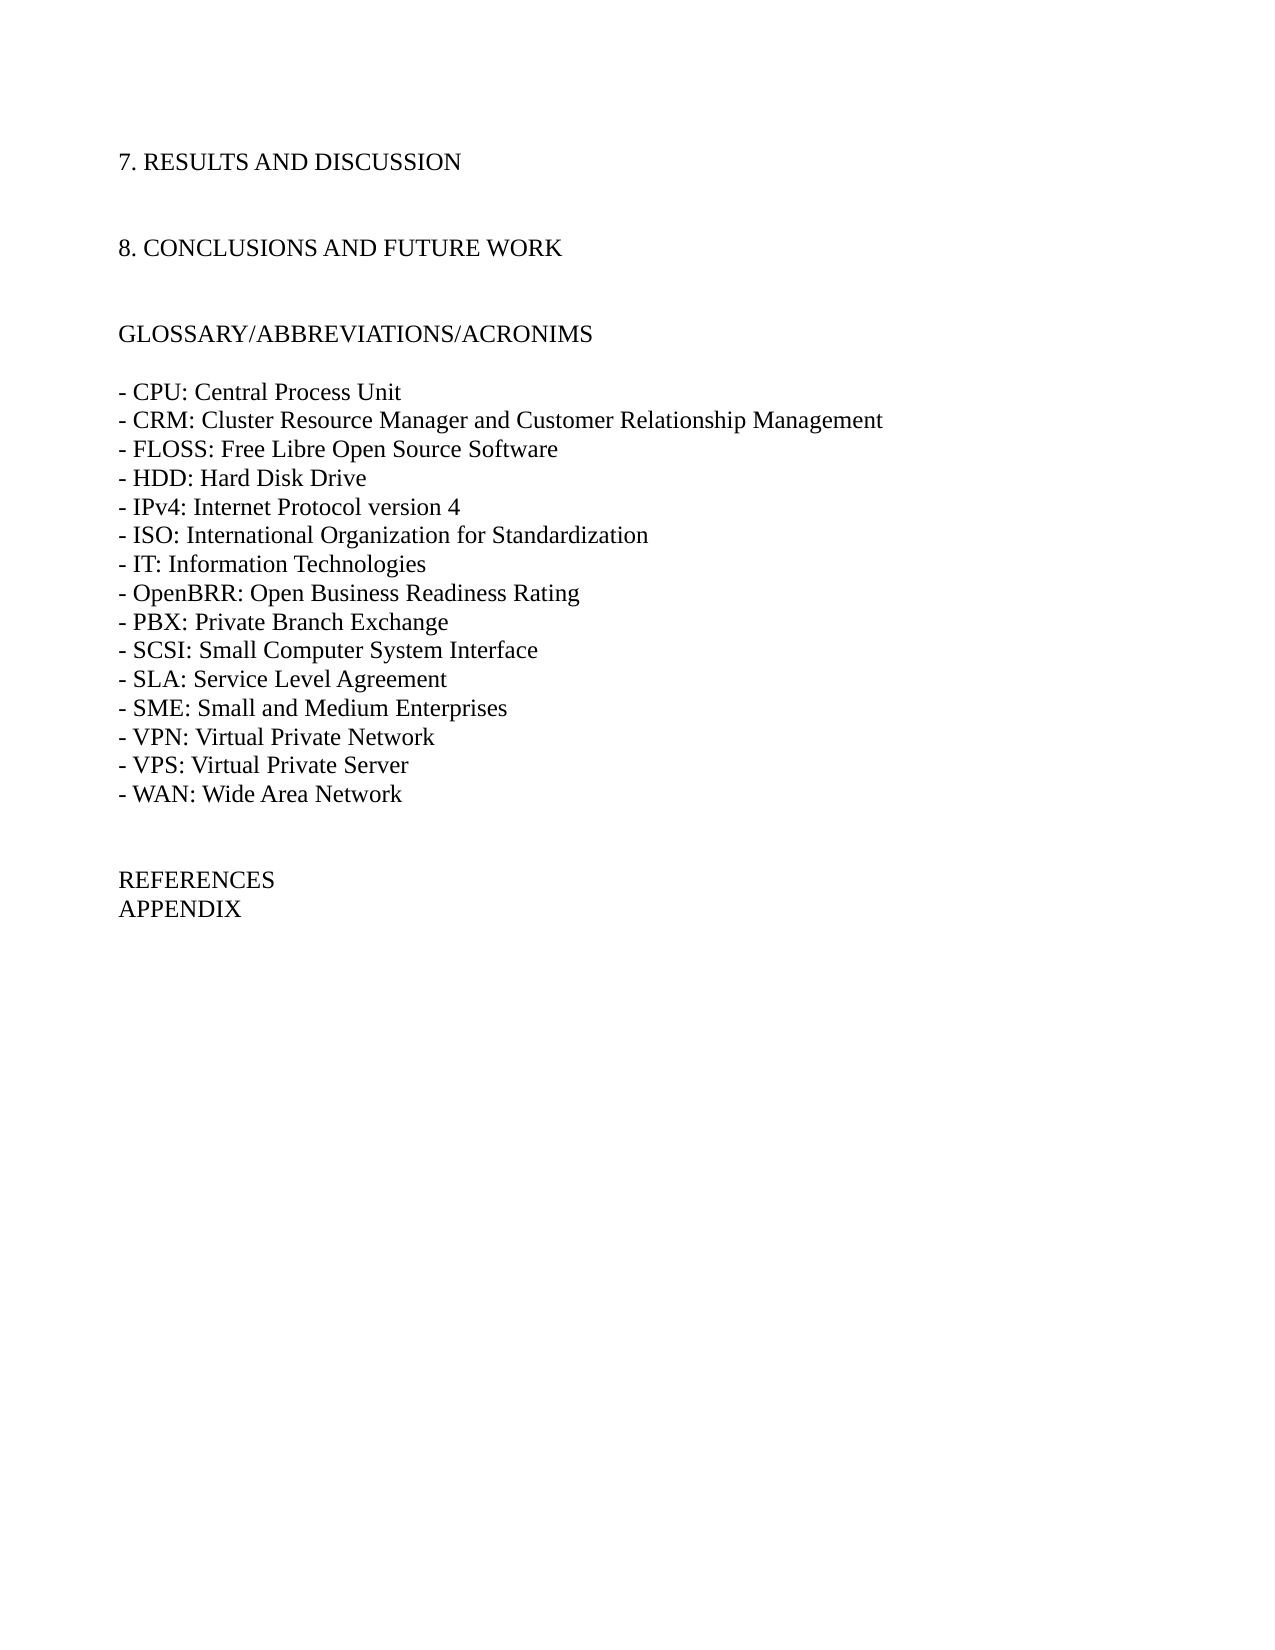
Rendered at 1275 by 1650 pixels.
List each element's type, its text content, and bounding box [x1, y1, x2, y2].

text GLOSSARY/abbreviations/ACRONIMS [118, 319, 1157, 348]
text - ISO: International Organization for Standardization [118, 521, 1157, 549]
text - VPS: Virtual Private Server [118, 751, 1157, 779]
text - IPv4: Internet Protocol version 4 [118, 492, 1157, 521]
text - SCSI: Small Computer System Interface [118, 636, 1157, 664]
text - WAN: Wide Area Network [118, 779, 1157, 808]
text - CRM: Cluster Resource Manager and Customer Relationship Management [118, 406, 1157, 434]
text 8. CONCLUSIONS AND FUTURE WORK [118, 233, 1157, 262]
text - PBX: Private Branch Exchange [118, 607, 1157, 636]
text 7. RESULTS AND DISCUSSION [118, 147, 1157, 176]
text APPENDIX [118, 894, 1157, 923]
text - FLOSS: Free Libre Open Source Software [118, 434, 1157, 463]
text - SME: Small and Medium Enterprises [118, 693, 1157, 722]
text - SLA: Service Level Agreement [118, 664, 1157, 693]
text REFERENCES [118, 866, 1157, 894]
text - OpenBRR: Open Business Readiness Rating [118, 578, 1157, 607]
text - HDD: Hard Disk Drive [118, 463, 1157, 492]
text - IT: Information Technologies [118, 549, 1157, 578]
text - VPN: Virtual Private Network [118, 722, 1157, 751]
text - CPU: Central Process Unit [118, 377, 1157, 406]
